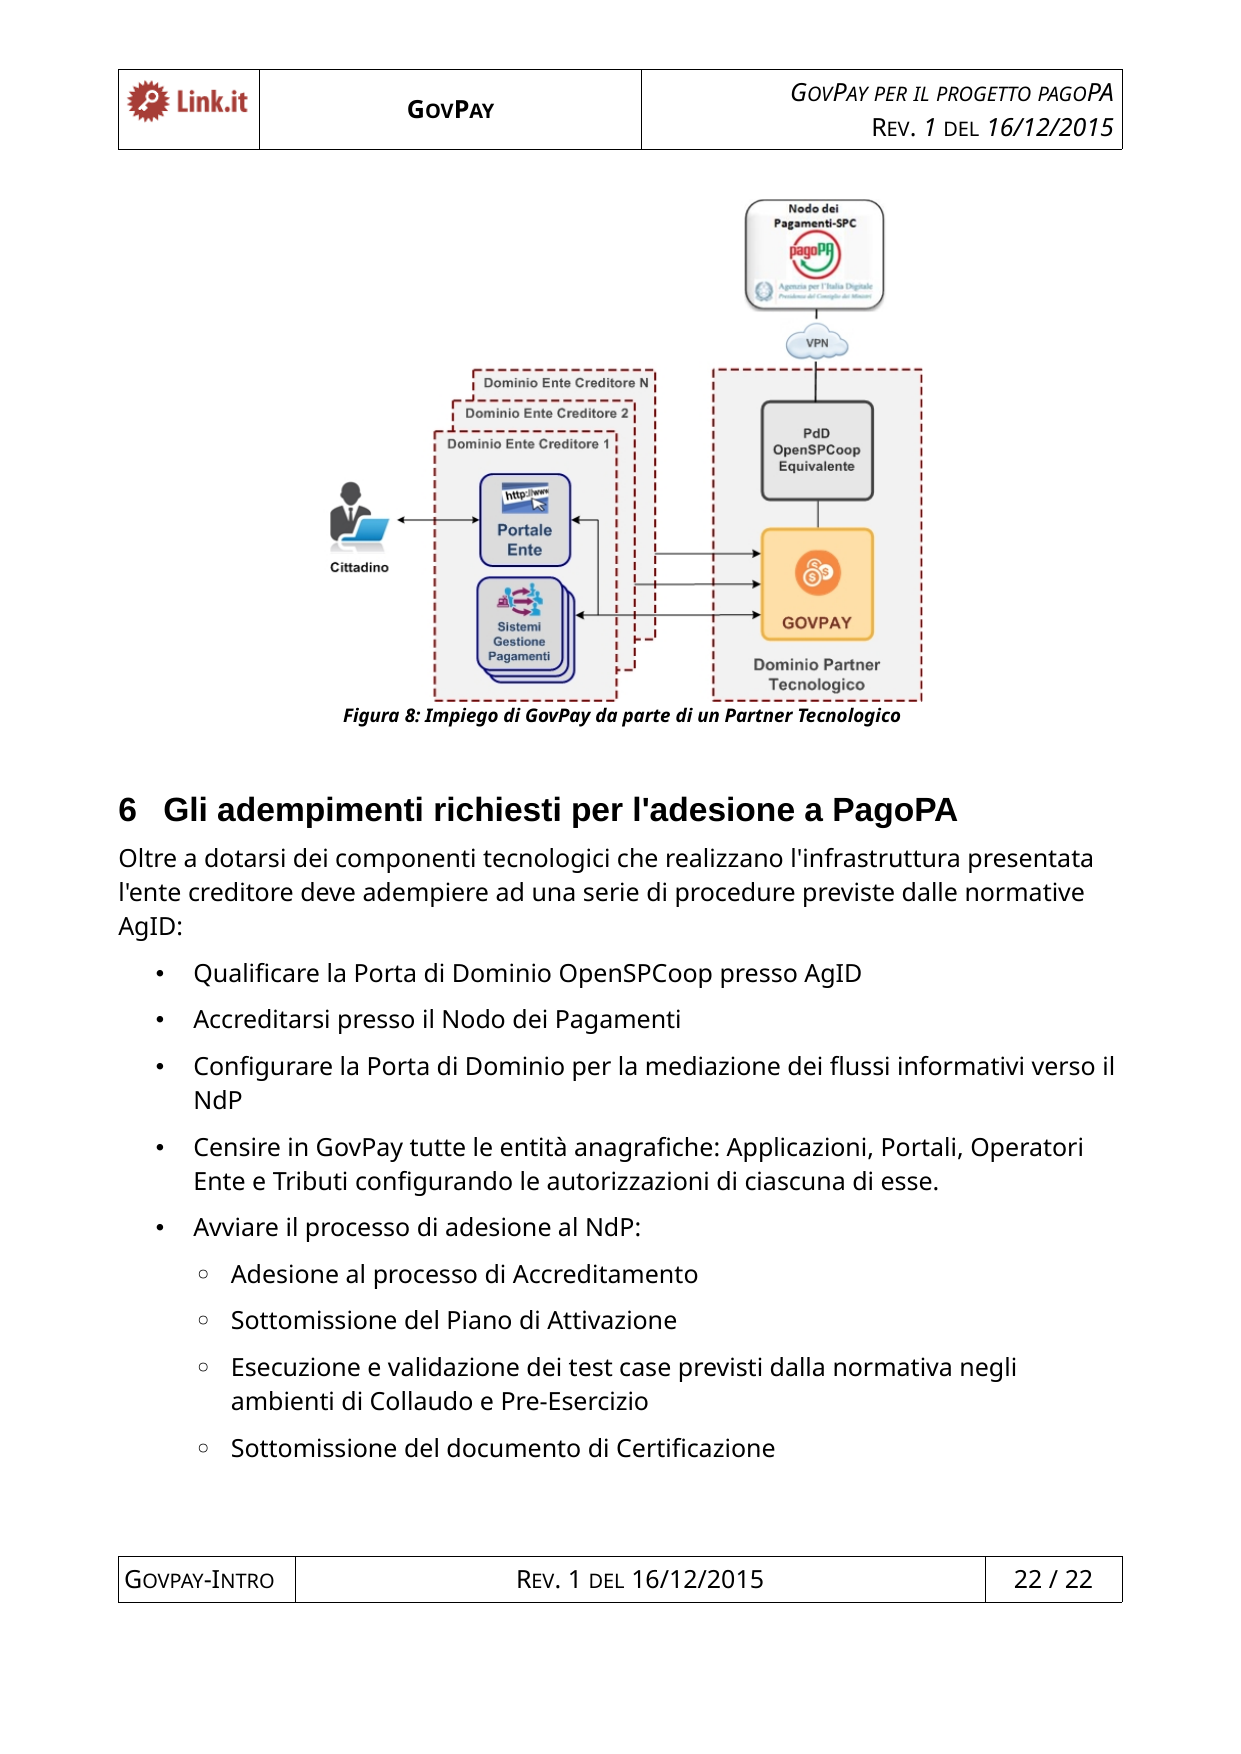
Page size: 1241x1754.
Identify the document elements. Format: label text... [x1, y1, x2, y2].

list Accreditarsi presso il Nodo dei Pagamenti [156, 1002, 1122, 1036]
list Adesione al processo di Accreditamento [193, 1256, 1122, 1291]
list Avviare il processo di adesione al NdP: [156, 1210, 1122, 1244]
list Esecuzione e validazione dei test case previsti dalla normativa negli ambienti di Collaudo e Pre-Esercizio [193, 1349, 1122, 1418]
picture [323, 198, 923, 702]
list Sottomissione del Piano di Attivazione [193, 1303, 1122, 1337]
picture [123, 75, 254, 128]
text Oltre a dotarsi dei componenti tecnologici che realizzano l'infrastruttura presentata l'ente creditore deve adempiere ad una serie di procedure previste dalle normative AgID: [118, 841, 1122, 943]
list Sottomissione del documento di Certificazione [193, 1430, 1122, 1464]
list Qualificare la Porta di Dominio OpenSPCoop presso AgID [156, 956, 1122, 989]
list Configurare la Porta di Dominio per la mediazione dei flussi informativi verso il NdP [156, 1049, 1122, 1117]
subtitle Gli adempimenti richiesti per l'adesione a PagoPA [118, 790, 1122, 828]
list Censire in GovPay tutte le entità anagrafiche: Applicazioni, Portali, Operatori Ente e Tributi configurando le autorizzazioni di ciascuna di esse. [156, 1129, 1122, 1197]
text Figura 8: Impiego di GovPay da parte di un Partner Tecnologico [260, 702, 986, 727]
